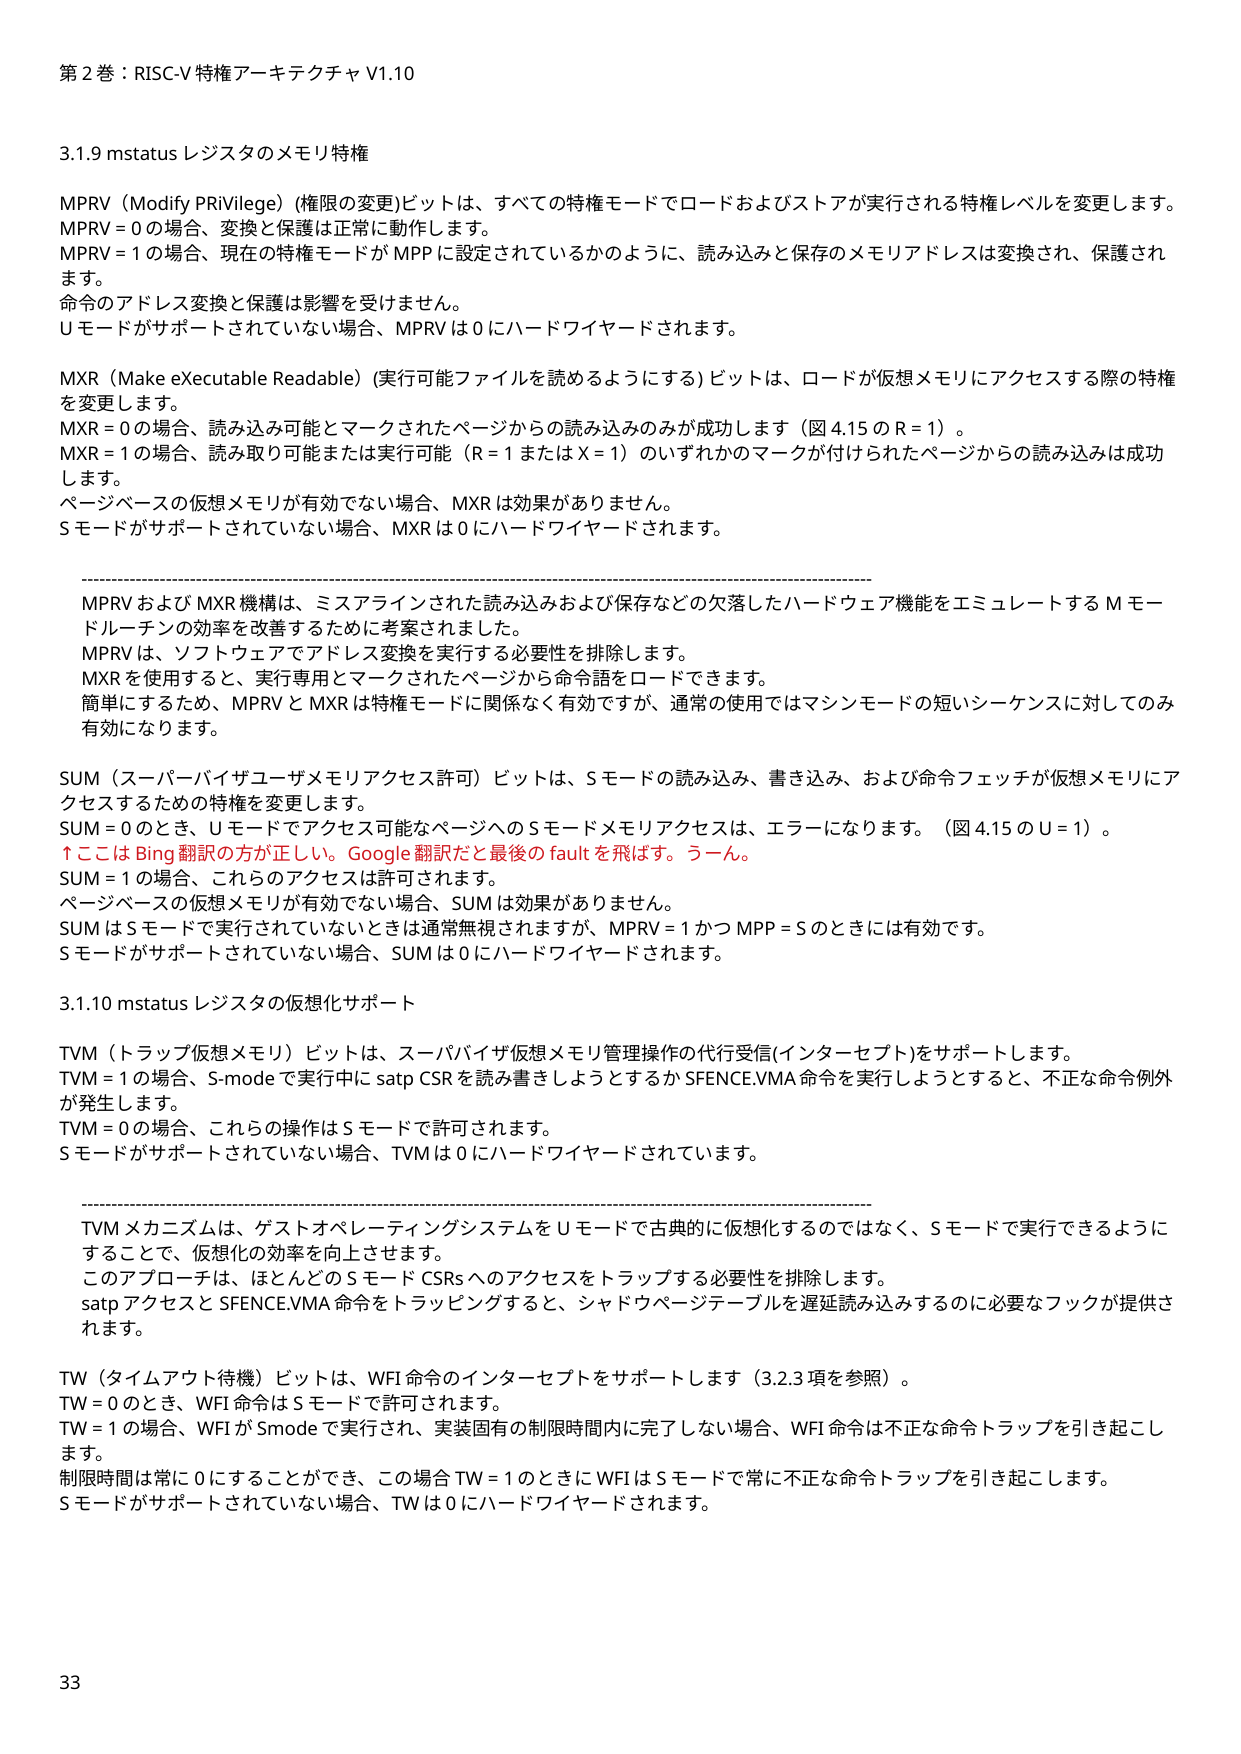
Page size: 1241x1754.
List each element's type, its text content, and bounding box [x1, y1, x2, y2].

text TVM（トラップ仮想メモリ）ビットは、スーパバイザ仮想メモリ管理操作の代行受信(インターセプト)をサポートします。 [59, 1041, 1181, 1066]
text 簡単にするため、MPRVとMXRは特権モードに関係なく有効ですが、通常の使用ではマシンモードの短いシーケンスに対してのみ有効になります。 [81, 691, 1181, 741]
text MPRVおよびMXR機構は、ミスアラインされた読み込みおよび保存などの欠落したハードウェア機能をエミュレートするMモードルーチンの効率を改善するために考案されました。 [81, 591, 1181, 641]
text MXR = 1の場合、読み取り可能または実行可能（R = 1またはX = 1）のいずれかのマークが付けられたページからの読み込みは成功します。 [59, 441, 1181, 491]
text satpアクセスとSFENCE.VMA命令をトラッピングすると、シャドウページテーブルを遅延読み込みするのに必要なフックが提供されます。 [81, 1291, 1181, 1341]
text TVM = 1の場合、S-modeで実行中にsatp CSRを読み書きしようとするかSFENCE.VMA命令を実行しようとすると、不正な命令例外が発生します。 [59, 1066, 1181, 1116]
text ----------------------------------------------------------------------------------------------------------------------------------- [81, 1191, 1181, 1216]
text TW（タイムアウト待機）ビットは、WFI命令のインターセプトをサポートします（3.2.3項を参照）。 [59, 1366, 1181, 1391]
text TVMメカニズムは、ゲストオペレーティングシステムをUモードで古典的に仮想化するのではなく、Sモードで実行できるようにすることで、仮想化の効率を向上させます。 [81, 1216, 1181, 1266]
text MXR（Make eXecutable Readable）(実行可能ファイルを読めるようにする) ビットは、ロードが仮想メモリにアクセスする際の特権を変更します。 [59, 366, 1181, 416]
text Sモードがサポートされていない場合、SUMは0にハードワイヤードされます。 [59, 941, 1181, 966]
text MPRV（Modify PRiVilege）(権限の変更)ビットは、すべての特権モードでロードおよびストアが実行される特権レベルを変更します。 [59, 191, 1181, 216]
text SUM = 0のとき、Uモードでアクセス可能なページへのSモードメモリアクセスは、エラーになります。（図4.15のU = 1）。 [59, 816, 1181, 841]
text TVM = 0の場合、これらの操作はSモードで許可されます。 [59, 1116, 1181, 1141]
text ----------------------------------------------------------------------------------------------------------------------------------- [81, 566, 1181, 591]
text MPRVは、ソフトウェアでアドレス変換を実行する必要性を排除します。 [81, 641, 1181, 666]
text このアプローチは、ほとんどのSモードCSRsへのアクセスをトラップする必要性を排除します。 [81, 1266, 1181, 1291]
text TW = 0のとき、WFI命令はSモードで許可されます。 [59, 1391, 1181, 1416]
text 3.1.10 mstatusレジスタの仮想化サポート [59, 991, 1181, 1016]
text ページベースの仮想メモリが有効でない場合、SUMは効果がありません。 [59, 891, 1181, 916]
text TW = 1の場合、WFIがSmodeで実行され、実装固有の制限時間内に完了しない場合、WFI命令は不正な命令トラップを引き起こします。 [59, 1416, 1181, 1466]
text MPRV = 1の場合、現在の特権モードがMPPに設定されているかのように、読み込みと保存のメモリアドレスは変換され、保護されます。 [59, 241, 1181, 291]
text 命令のアドレス変換と保護は影響を受けません。 [59, 291, 1181, 316]
text MXR = 0の場合、読み込み可能とマークされたページからの読み込みのみが成功します（図4.15のR = 1）。 [59, 416, 1181, 441]
text Sモードがサポートされていない場合、TWは0にハードワイヤードされます。 [59, 1491, 1181, 1516]
text SUM（スーパーバイザユーザメモリアクセス許可）ビットは、Sモードの読み込み、書き込み、および命令フェッチが仮想メモリにアクセスするための特権を変更します。 [59, 766, 1181, 816]
text MXRを使用すると、実行専用とマークされたページから命令語をロードできます。 [81, 666, 1181, 691]
text 制限時間は常に0にすることができ、この場合TW = 1のときにWFIはSモードで常に不正な命令トラップを引き起こします。 [59, 1466, 1181, 1491]
text Sモードがサポートされていない場合、TVMは0にハードワイヤードされています。 [59, 1141, 1181, 1166]
text SUMはSモードで実行されていないときは通常無視されますが、MPRV = 1かつMPP = Sのときには有効です。 [59, 916, 1181, 941]
text SUM = 1の場合、これらのアクセスは許可されます。 [59, 866, 1181, 891]
text MPRV = 0の場合、変換と保護は正常に動作します。 [59, 216, 1181, 241]
text Uモードがサポートされていない場合、MPRVは0にハードワイヤードされます。 [59, 316, 1181, 341]
text ページベースの仮想メモリが有効でない場合、MXRは効果がありません。 [59, 491, 1181, 516]
text ↑ここはBing翻訳の方が正しい。Google翻訳だと最後のfaultを飛ばす。うーん。 [59, 841, 1181, 866]
text Sモードがサポートされていない場合、MXRは0にハードワイヤードされます。 [59, 516, 1181, 541]
text 3.1.9 mstatusレジスタのメモリ特権 [59, 141, 1181, 166]
